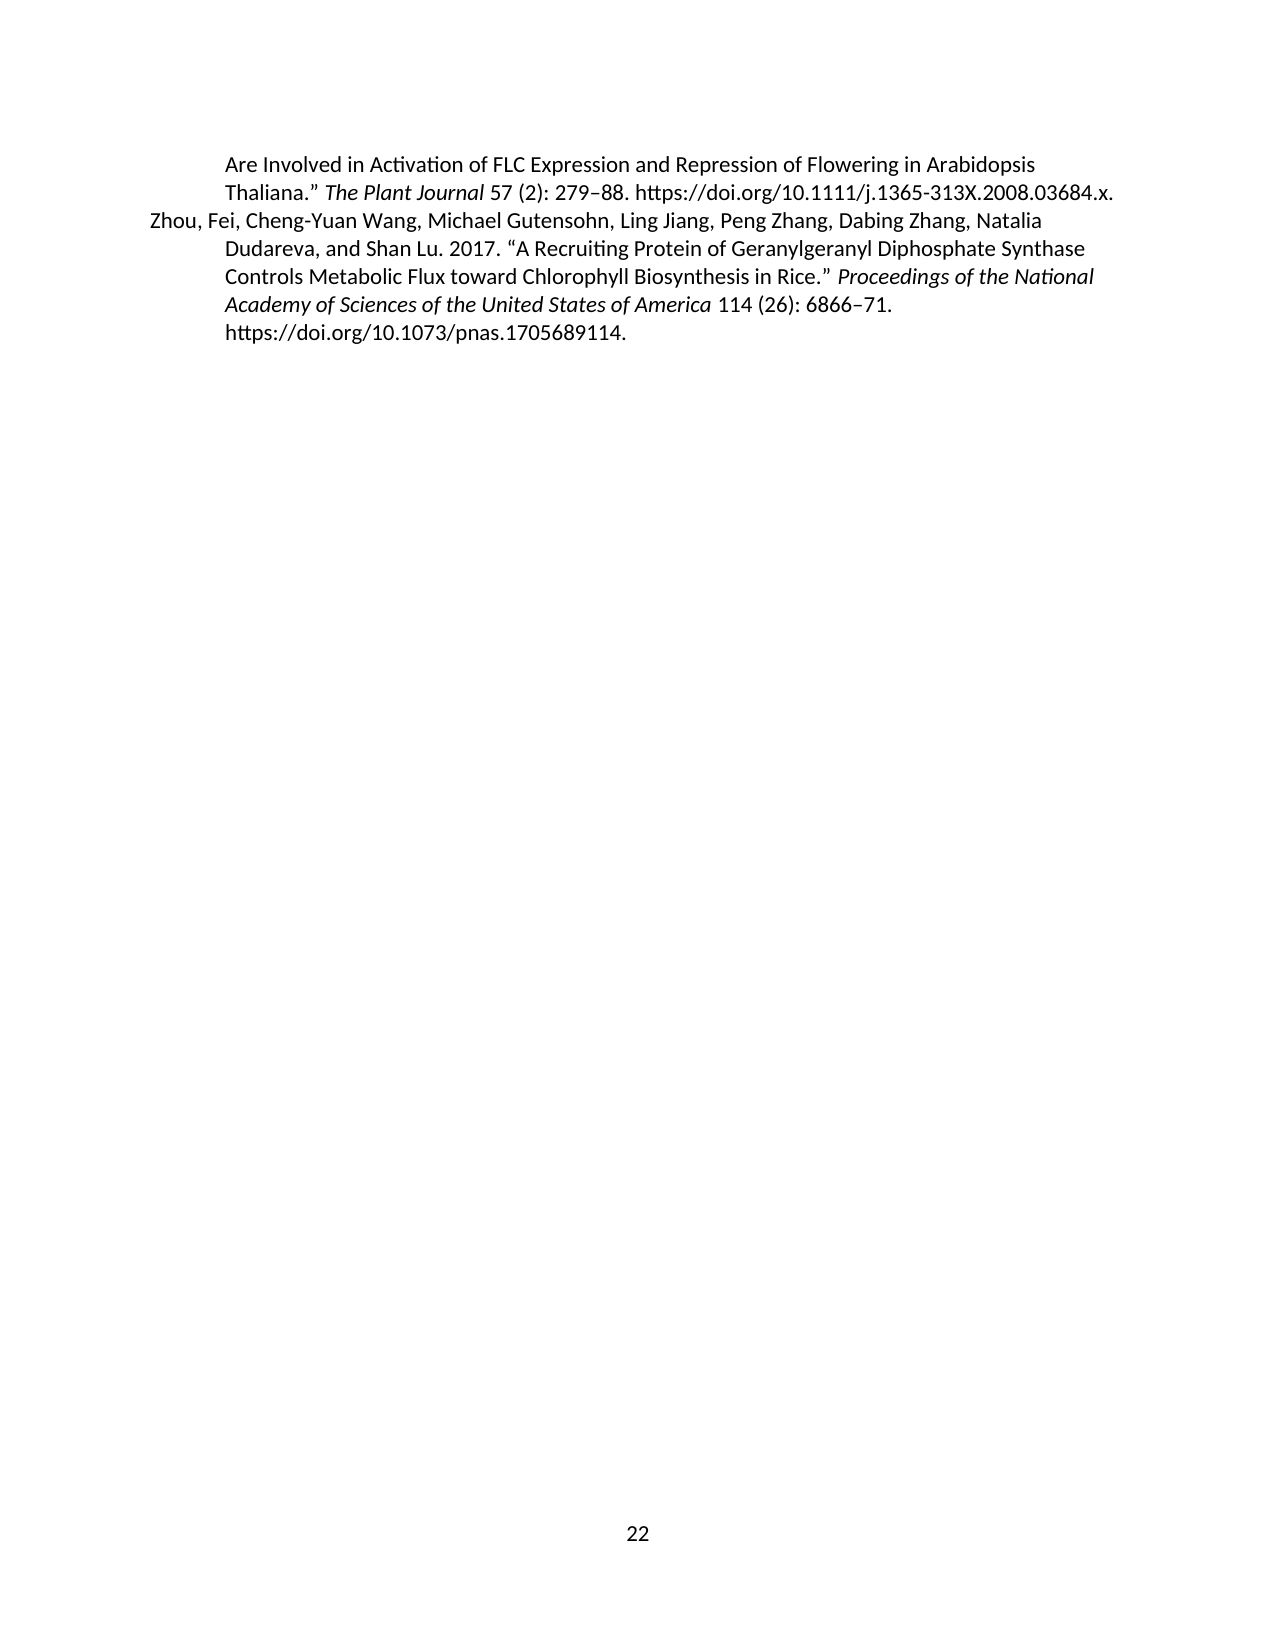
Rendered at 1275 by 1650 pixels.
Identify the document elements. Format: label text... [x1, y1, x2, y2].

text Are Involved in Activation of FLC Expression and Repression of Flowering in Arabidopsis Thaliana.” The Plant Journal 57 (2): 279–88. https://doi.org/10.1111/j.1365-313X.2008.03684.x. [150, 150, 1125, 206]
text Zhou, Fei, Cheng-Yuan Wang, Michael Gutensohn, Ling Jiang, Peng Zhang, Dabing Zhang, Natalia Dudareva, and Shan Lu. 2017. “A Recruiting Protein of Geranylgeranyl Diphosphate Synthase Controls Metabolic Flux toward Chlorophyll Biosynthesis in Rice.” Proceedings of the National Academy of Sciences of the United States of America 114 (26): 6866–71. https://doi.org/10.1073/pnas.1705689114. [150, 206, 1125, 346]
